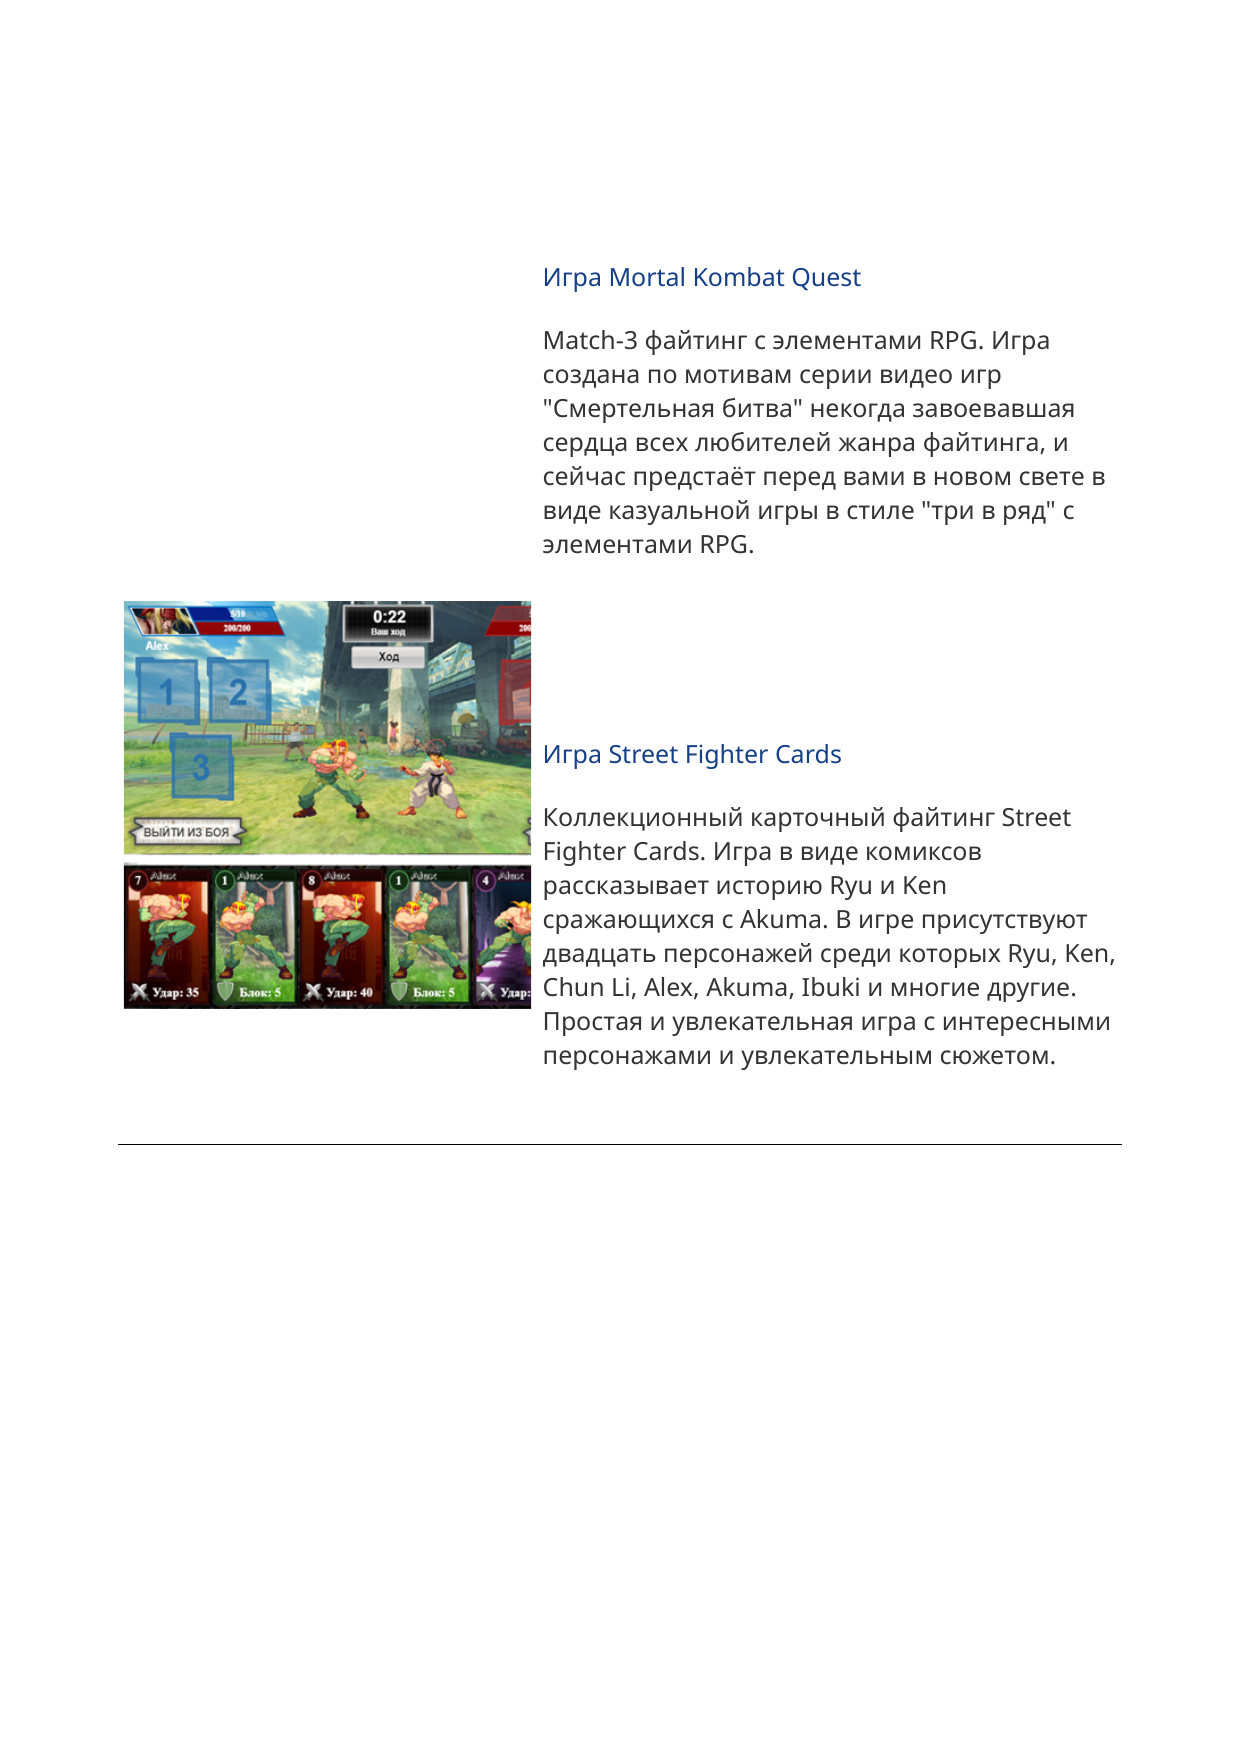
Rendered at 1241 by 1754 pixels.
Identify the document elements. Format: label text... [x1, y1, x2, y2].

table_cell Игра Street Fighter Cards Коллекционный карточный файтинг Street Fighter Cards. Игра в виде комиксов рассказывает историю Ryu и Ken сражающихся с Akuma. В игре присутствуют двадцать персонажей среди которых Ryu, Ken, Chun Li, Alex, Akuma, Ibuki и многие другие. Простая и увлекательная игра с интересными персонажами и увлекательным сюжетом. [537, 595, 1123, 1106]
table_cell Игра Mortal Kombat Quest Match-3 файтинг с элементами RPG. Игра создана по мотивам серии видео игр "Смертельная битва" некогда завоевавшая сердца всех любителей жанра файтинга, и сейчас предстаёт перед вами в новом свете в виде казуальной игры в стиле "три в ряд" с элементами RPG. [537, 118, 1123, 595]
table_cell [118, 595, 537, 1106]
picture [123, 601, 532, 1009]
table_cell [118, 118, 537, 595]
